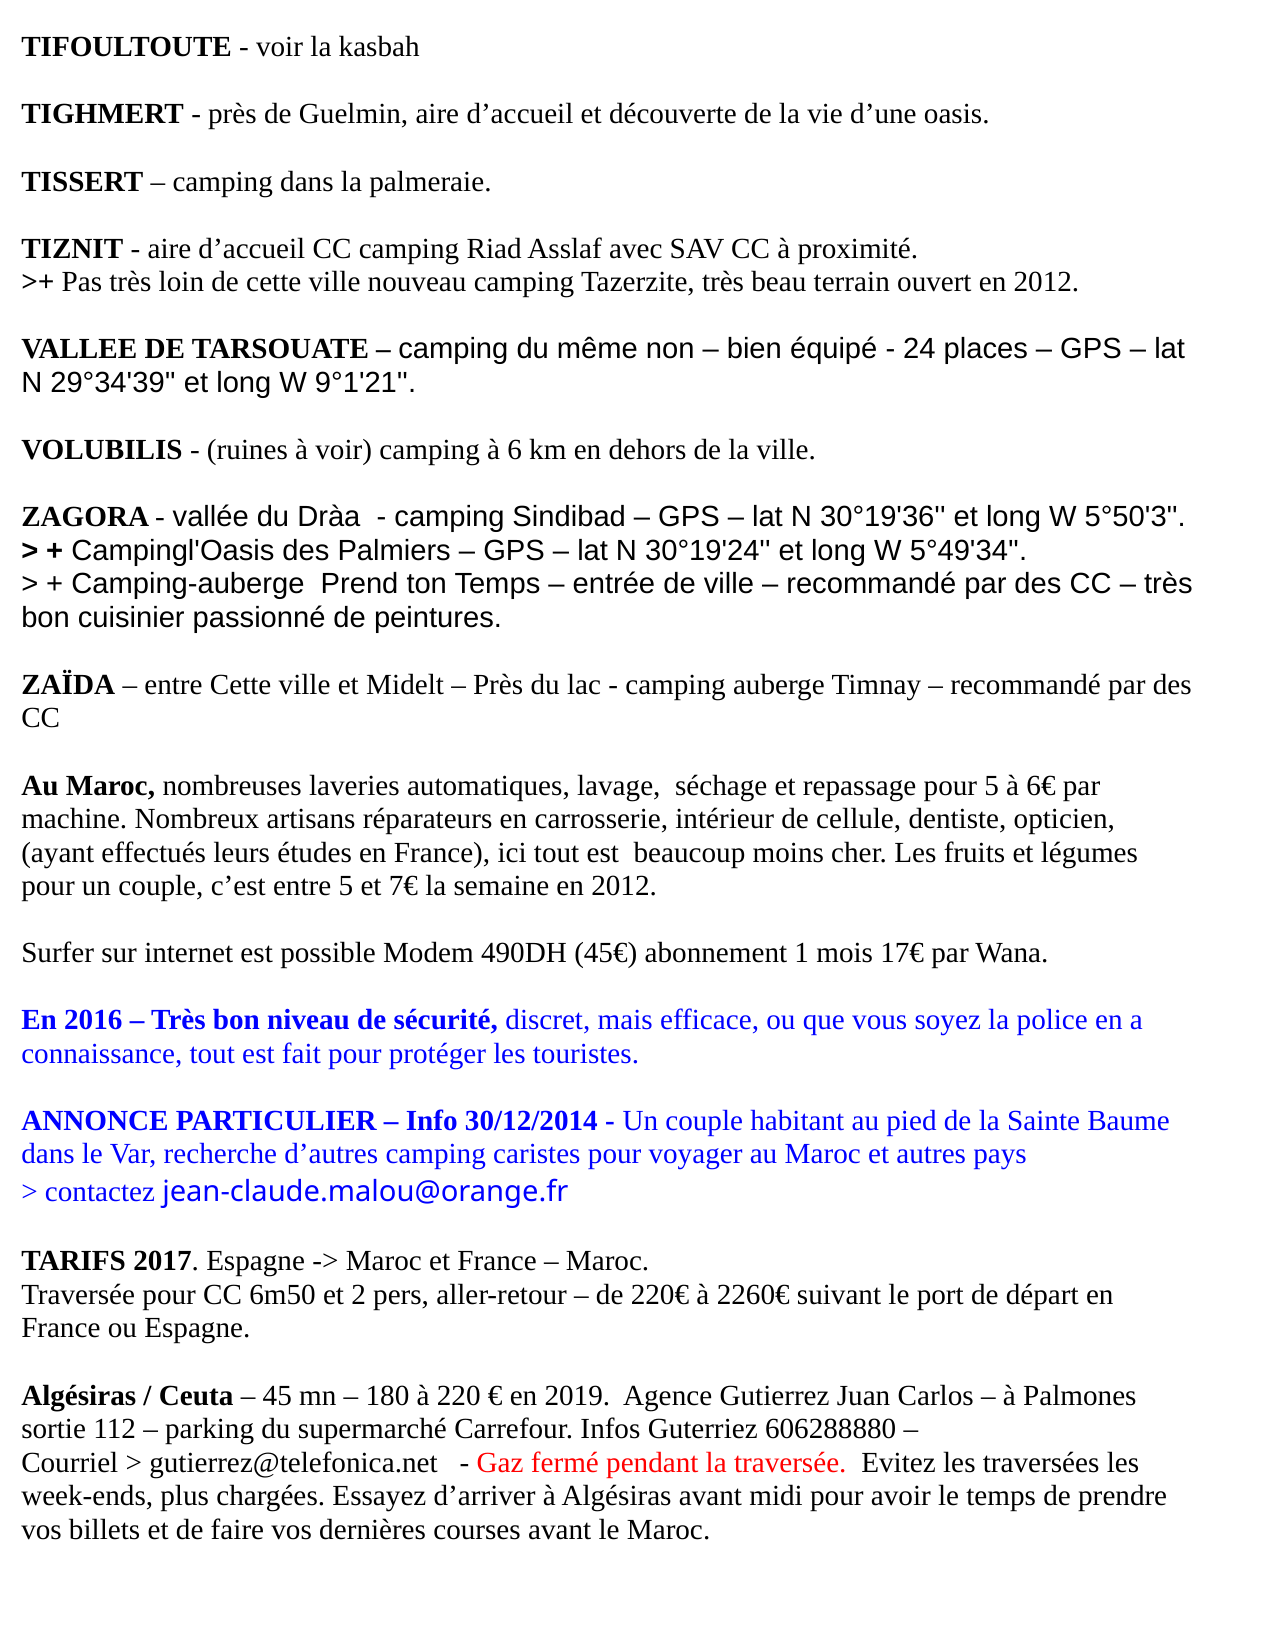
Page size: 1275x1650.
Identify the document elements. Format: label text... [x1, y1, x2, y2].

text Algésiras / Ceuta – 45 mn – 180 à 220 € en 2019. Agence Gutierrez Juan Carlos – à Palmones sortie 112 – parking du supermarché Carrefour. Infos Guterriez 606288880 – Courriel > gutierrez@telefonica.net - Gaz fermé pendant la traversée. Evitez les traversées les week-ends, plus chargées. Essayez d’arriver à Algésiras avant midi pour avoir le temps de prendre vos billets et de faire vos dernières courses avant le Maroc. [21, 1378, 1196, 1545]
text >+ Pas très loin de cette ville nouveau camping Tazerzite, très beau terrain ouvert en 2012. [21, 264, 1196, 298]
text ANNONCE PARTICULIER – Info 30/12/2014 - Un couple habitant au pied de la Sainte Baume dans le Var, recherche d’autres camping caristes pour voyager au Maroc et autres pays > contactez jean-claude.malou@orange.fr [21, 1103, 1196, 1210]
text En 2016 – Très bon niveau de sécurité, discret, mais efficace, ou que vous soyez la police en a connaissance, tout est fait pour protéger les touristes. [21, 1002, 1196, 1069]
text ZAGORA - vallée du Dràa - camping Sindibad – GPS – lat N 30°19'36'' et long W 5°50'3''. > + Campingl'Oasis des Palmiers – GPS – lat N 30°19'24'' et long W 5°49'34''. [21, 499, 1196, 566]
text > + Camping-auberge Prend ton Temps – entrée de ville – recommandé par des CC – très bon cuisinier passionné de peintures. [21, 566, 1196, 633]
text TARIFS 2017. Espagne -> Maroc et France – Maroc. [21, 1243, 1196, 1277]
text TISSERT – camping dans la palmeraie. [21, 164, 1196, 197]
text TIZNIT - aire d’accueil CC camping Riad Asslaf avec SAV CC à proximité. [21, 231, 1196, 264]
text TIGHMERT - près de Guelmin, aire d’accueil et découverte de la vie d’une oasis. [21, 97, 1196, 130]
text VALLEE DE TARSOUATE – camping du même non – bien équipé - 24 places – GPS – lat N 29°34'39'' et long W 9°1'21''. [21, 331, 1196, 399]
text Au Maroc, nombreuses laveries automatiques, lavage, séchage et repassage pour 5 à 6€ par machine. Nombreux artisans réparateurs en carrosserie, intérieur de cellule, dentiste, opticien, (ayant effectués leurs études en France), ici tout est beaucoup moins cher. Les fruits et légumes pour un couple, c’est entre 5 et 7€ la semaine en 2012. [21, 768, 1196, 902]
text Surfer sur internet est possible Modem 490DH (45€) abonnement 1 mois 17€ par Wana. [21, 935, 1196, 969]
text ZAÏDA – entre Cette ville et Midelt – Près du lac - camping auberge Timnay – recommandé par des CC [21, 667, 1196, 734]
text Traversée pour CC 6m50 et 2 pers, aller-retour – de 220€ à 2260€ suivant le port de départ en France ou Espagne. [21, 1277, 1196, 1344]
text VOLUBILIS - (ruines à voir) camping à 6 km en dehors de la ville. [21, 432, 1196, 466]
text TIFOULTOUTE - voir la kasbah [21, 29, 1196, 63]
